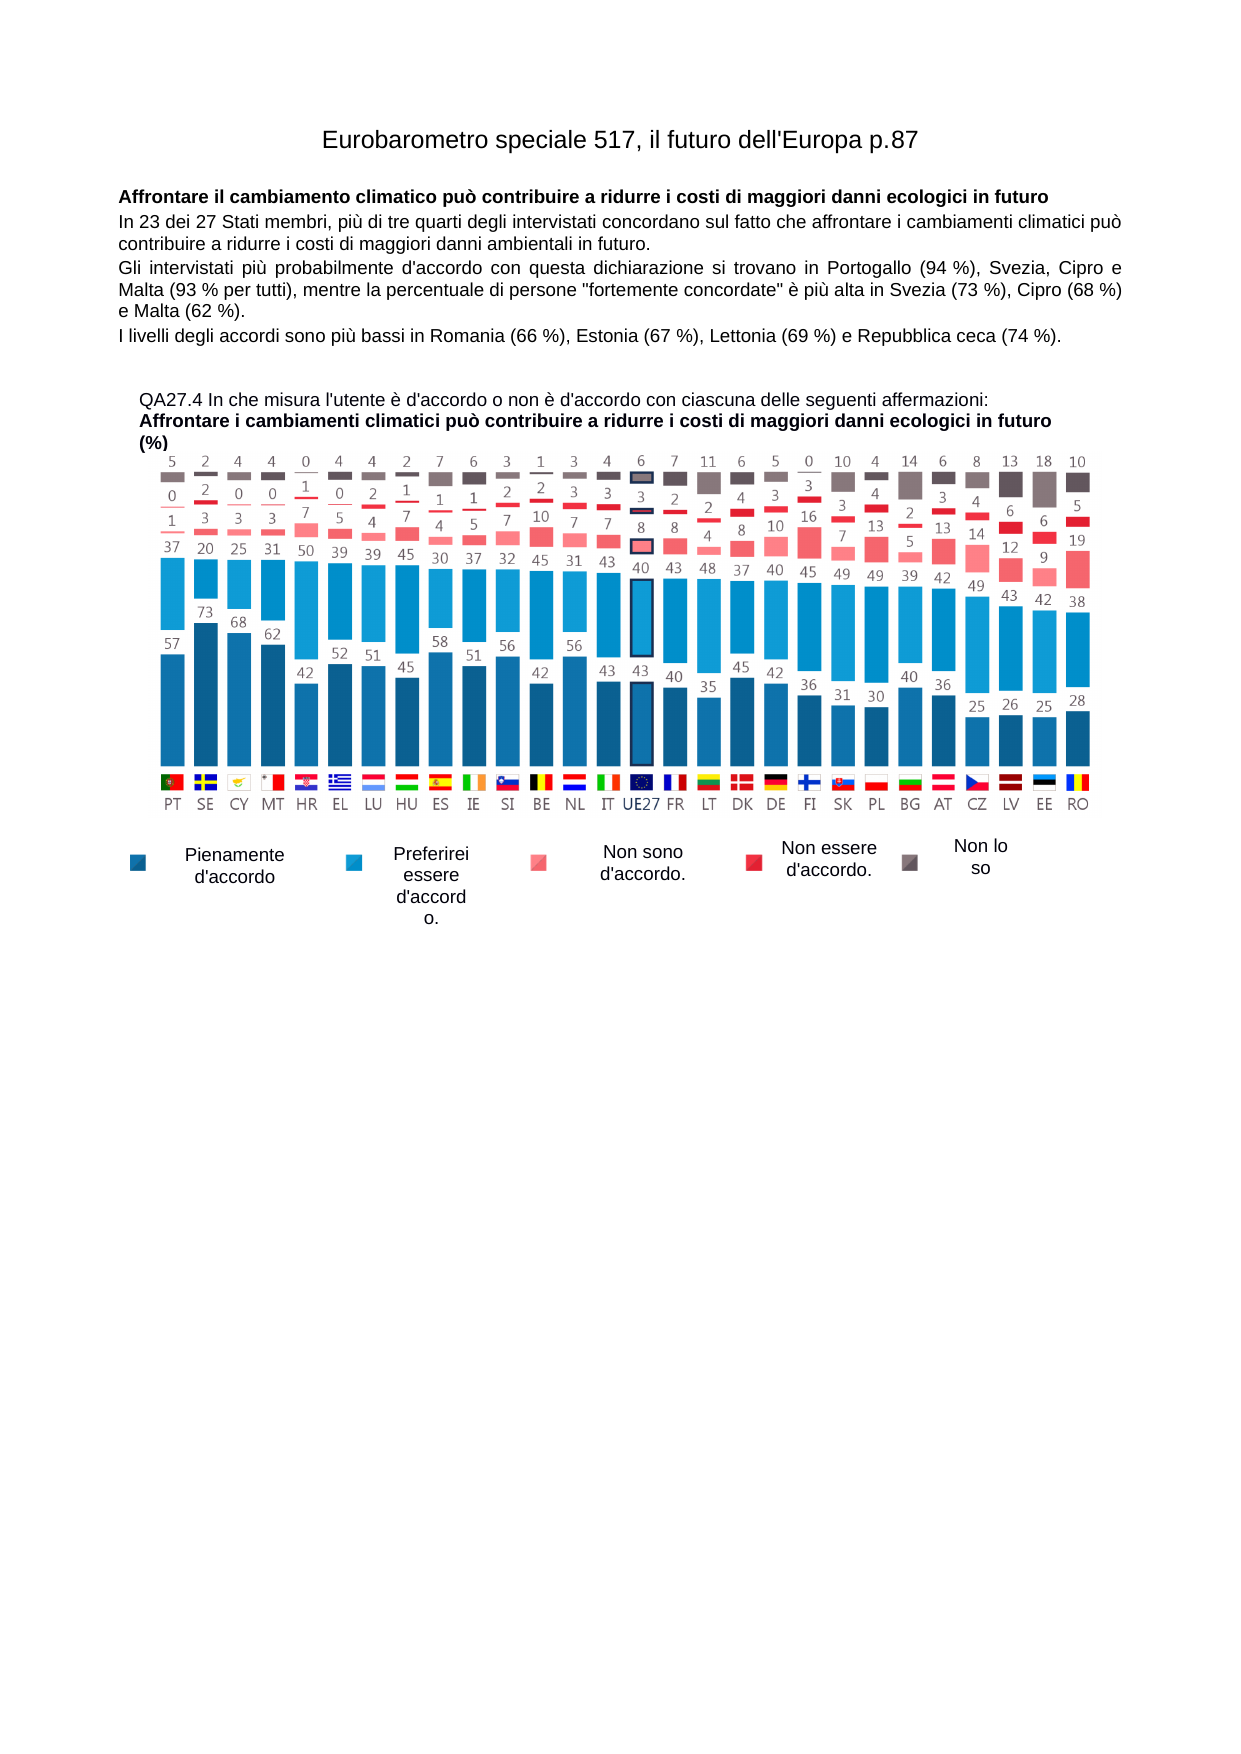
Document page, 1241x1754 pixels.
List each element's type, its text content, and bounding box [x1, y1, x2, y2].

picture [785, 842, 792, 852]
picture [148, 451, 1102, 818]
text Affrontare il cambiamento climatico può contribuire a ridurre i costi di maggiori danni ecologici in futuro [118, 186, 1122, 208]
text Gli intervistati più probabilmente d'accordo con questa dichiarazione si trovano in Portogallo (94 %), Svezia, Cipro e Malta (93 % per tutti), mentre la percentuale di persone "fortemente concordate" è più alta in Svezia (73 %), Cipro (68 %) e Malta (62 %). [118, 257, 1122, 322]
text In 23 dei 27 Stati membri, più di tre quarti degli intervistati concordano sul fatto che affrontare i cambiamenti climatici può contribuire a ridurre i costi di maggiori danni ambientali in futuro. [118, 211, 1122, 254]
picture [123, 842, 927, 896]
text I livelli degli accordi sono più bassi in Romania (66 %), Estonia (67 %), Lettonia (69 %) e Repubblica ceca (74 %). [118, 325, 1122, 347]
